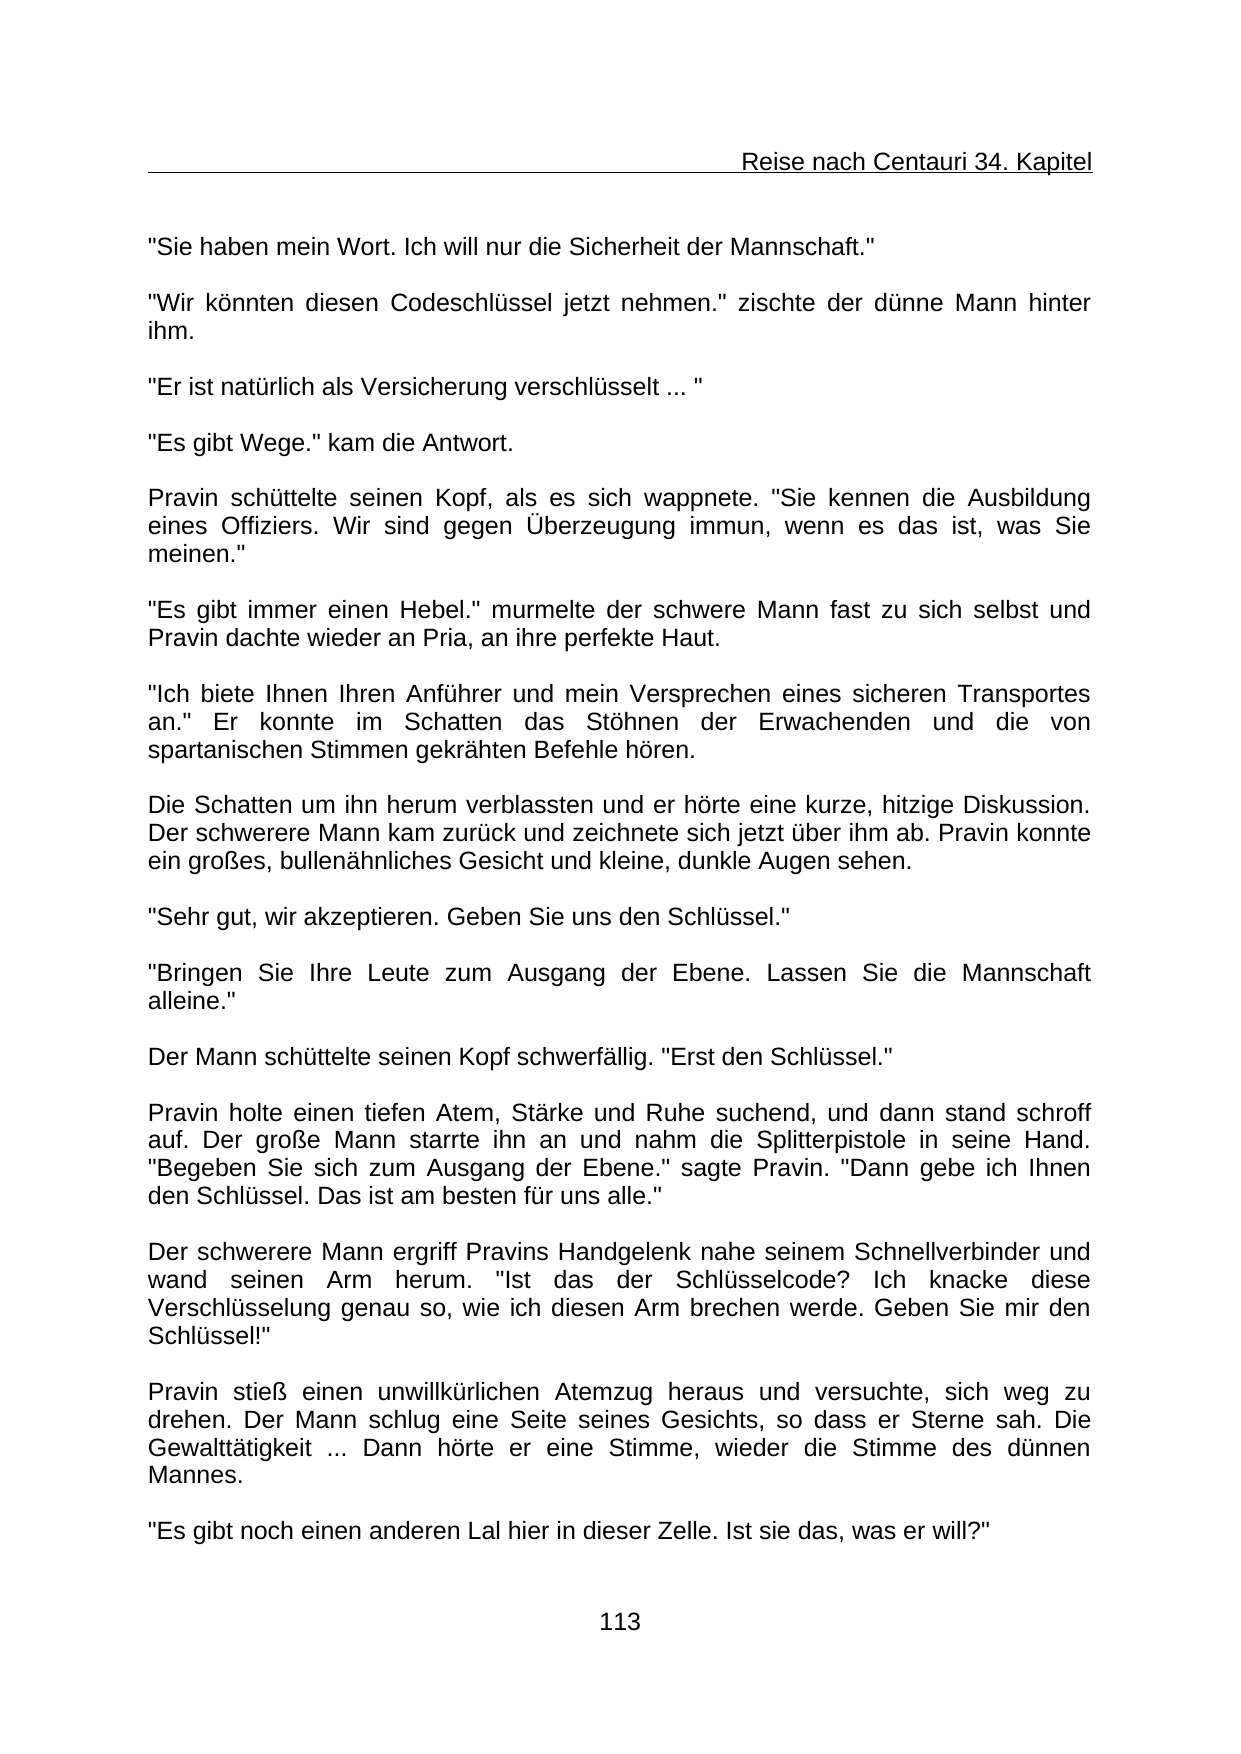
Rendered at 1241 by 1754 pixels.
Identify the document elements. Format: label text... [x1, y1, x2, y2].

text "Es gibt Wege." kam die Antwort. [148, 428, 1092, 456]
text Die Schatten um ihn herum verblassten und er hörte eine kurze, hitzige Diskussion. Der schwerere Mann kam zurück und zeichnete sich jetzt über ihm ab. Pravin konnte ein großes, bullenähnliches Gesicht und kleine, dunkle Augen sehen. [148, 791, 1092, 875]
text "Wir könnten diesen Codeschlüssel jetzt nehmen." zischte der dünne Mann hinter ihm. [148, 289, 1092, 344]
text "Sie haben mein Wort. Ich will nur die Sicherheit der Mannschaft." [148, 233, 1092, 261]
text Der Mann schüttelte seinen Kopf schwerfällig. "Erst den Schlüssel." [148, 1042, 1092, 1070]
text "Es gibt noch einen anderen Lal hier in dieser Zelle. Ist sie das, was er will?" [148, 1517, 1092, 1545]
text "Bringen Sie Ihre Leute zum Ausgang der Ebene. Lassen Sie die Mannschaft alleine." [148, 959, 1092, 1014]
text "Es gibt immer einen Hebel." murmelte der schwere Mann fast zu sich selbst und Pravin dachte wieder an Pria, an ihre perfekte Haut. [148, 596, 1092, 652]
text "Ich biete Ihnen Ihren Anführer und mein Versprechen eines sicheren Transportes an." Er konnte im Schatten das Stöhnen der Erwachenden und die von spartanischen Stimmen gekrähten Befehle hören. [148, 679, 1092, 763]
text "Sehr gut, wir akzeptieren. Geben Sie uns den Schlüssel." [148, 903, 1092, 931]
text Pravin schüttelte seinen Kopf, als es sich wappnete. "Sie kennen die Ausbildung eines Offiziers. Wir sind gegen Überzeugung immun, wenn es das ist, was Sie meinen." [148, 484, 1092, 568]
text "Er ist natürlich als Versicherung verschlüsselt ... " [148, 372, 1092, 400]
text Pravin holte einen tiefen Atem, Stärke und Ruhe suchend, und dann stand schroff auf. Der große Mann starrte ihn an und nahm die Splitterpistole in seine Hand. "Begeben Sie sich zum Ausgang der Ebene." sagte Pravin. "Dann gebe ich Ihnen den Schlüssel. Das ist am besten für uns alle." [148, 1098, 1092, 1210]
text Der schwerere Mann ergriff Pravins Handgelenk nahe seinem Schnellverbinder und wand seinen Arm herum. "Ist das der Schlüsselcode? Ich knacke diese Verschlüsselung genau so, wie ich diesen Arm brechen werde. Geben Sie mir den Schlüssel!" [148, 1238, 1092, 1349]
text Pravin stieß einen unwillkürlichen Atemzug heraus und versuchte, sich weg zu drehen. Der Mann schlug eine Seite seines Gesichts, so dass er Sterne sah. Die Gewalttätigkeit ... Dann hörte er eine Stimme, wieder die Stimme des dünnen Mannes. [148, 1377, 1092, 1489]
